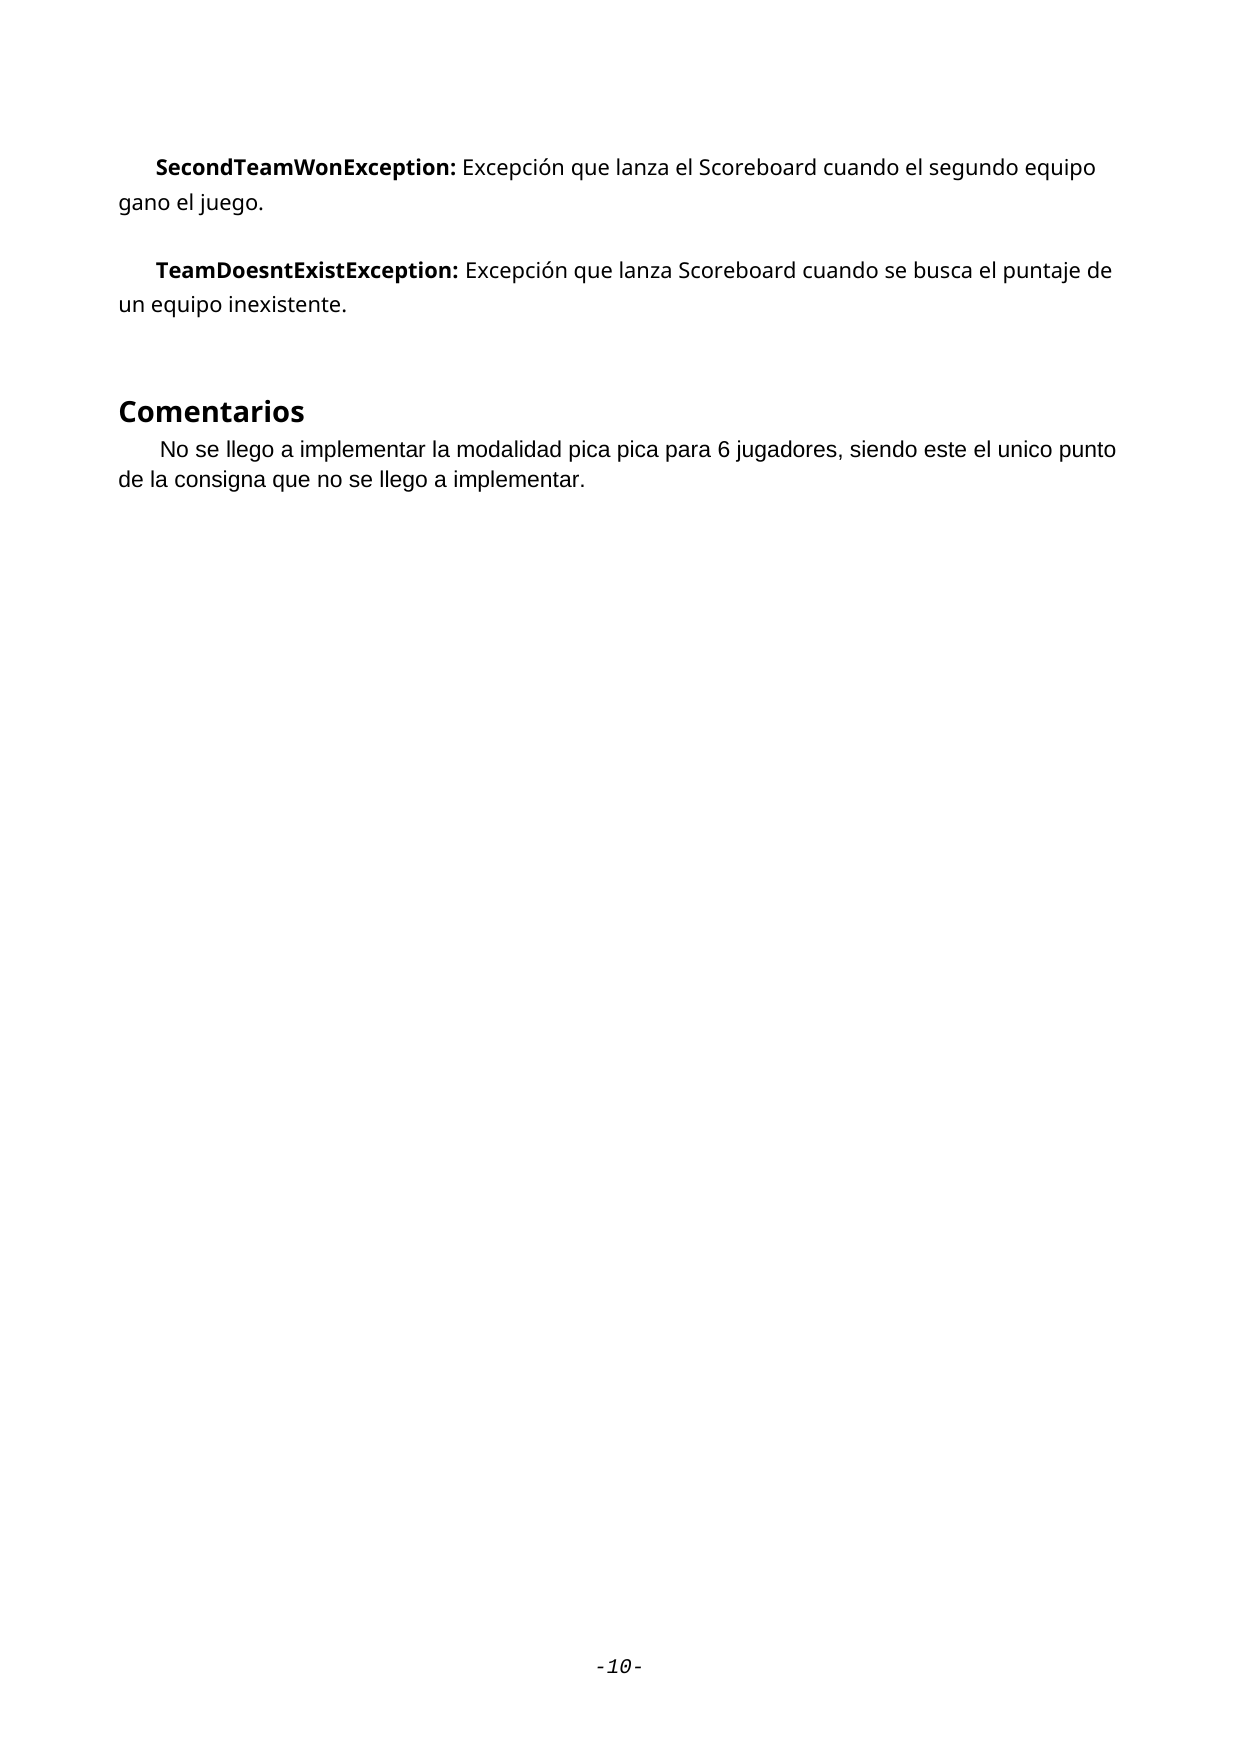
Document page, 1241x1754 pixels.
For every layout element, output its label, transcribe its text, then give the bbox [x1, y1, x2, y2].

text No se llego a implementar la modalidad pica pica para 6 jugadores, siendo este el unico punto de la consigna que no se llego a implementar. [118, 436, 1122, 493]
text SecondTeamWonException: Excepción que lanza el Scoreboard cuando el segundo equipo gano el juego. [118, 152, 1122, 216]
subtitle Comentarios [118, 391, 1122, 431]
text TeamDoesntExistException: Excepción que lanza Scoreboard cuando se busca el puntaje de un equipo inexistente. [118, 255, 1122, 319]
